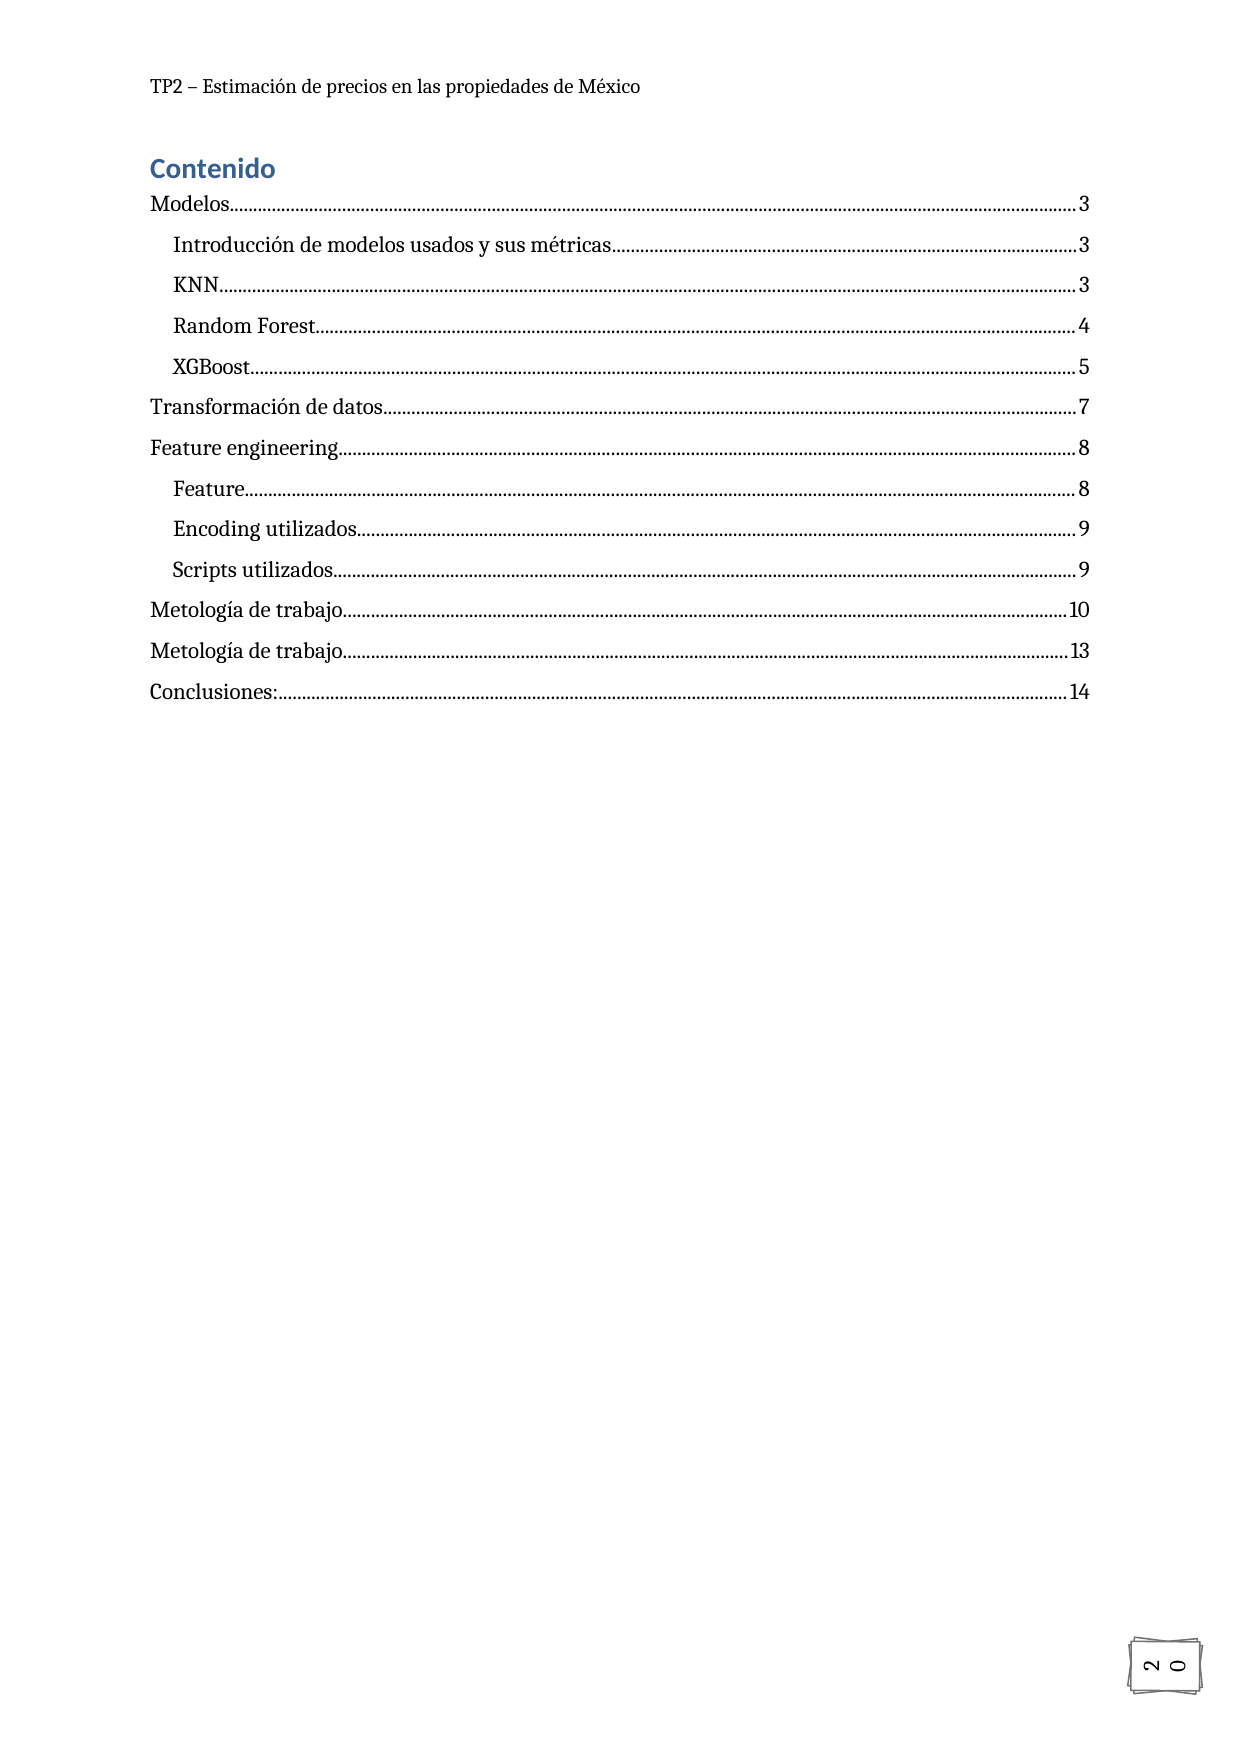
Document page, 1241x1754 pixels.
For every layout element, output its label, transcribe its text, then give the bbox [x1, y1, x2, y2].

text Metología de trabajo 10 [150, 597, 1090, 623]
text XGBoost 5 [173, 353, 1090, 380]
text Random Forest 4 [173, 313, 1090, 339]
text Feature engineering 8 [150, 435, 1090, 461]
text KNN 3 [173, 272, 1090, 298]
text Encoding utilizados 9 [173, 516, 1090, 542]
text Transformación de datos 7 [150, 394, 1090, 420]
text Feature 8 [173, 475, 1090, 502]
text Conclusiones: 14 [150, 678, 1090, 705]
text Scripts utilizados 9 [173, 557, 1090, 583]
text Introducción de modelos usados y sus métricas 3 [173, 232, 1090, 258]
text Metología de trabajo 13 [150, 638, 1090, 664]
subtitle Contenido [150, 150, 1090, 186]
text Modelos 3 [150, 191, 1090, 217]
